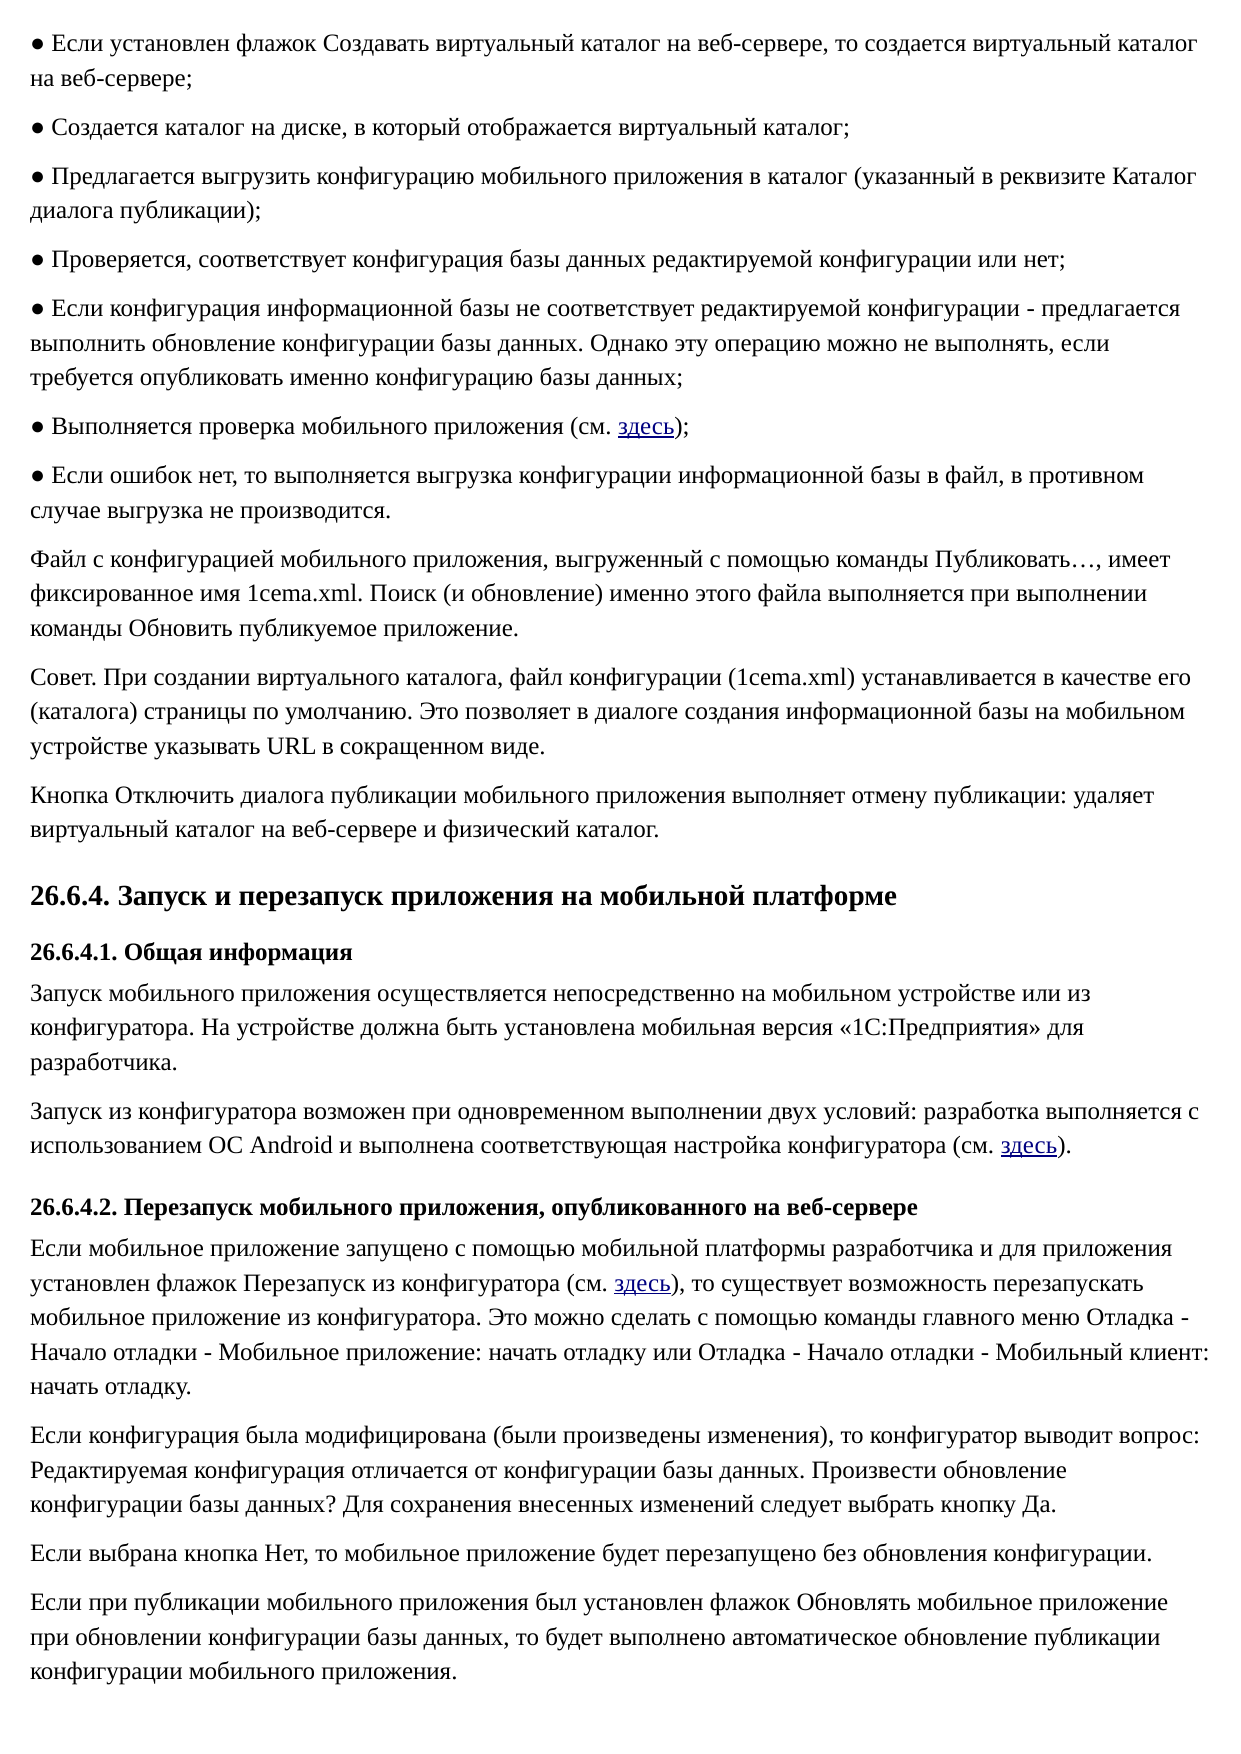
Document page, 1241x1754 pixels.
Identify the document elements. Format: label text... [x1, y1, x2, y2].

text ● Проверяется, соответствует конфигурация базы данных редактируемой конфигурации или нет; [30, 244, 1211, 273]
text Кнопка Отключить диалога публикации мобильного приложения выполняет отмену публикации: удаляет виртуальный каталог на веб-сервере и физический каталог. [30, 780, 1211, 843]
text Если при публикации мобильного приложения был установлен флажок Обновлять мобильное приложение при обновлении конфигурации базы данных, то будет выполнено автоматическое обновление публикации конфигурации мобильного приложения. [30, 1587, 1211, 1685]
text Если выбрана кнопка Нет, то мобильное приложение будет перезапущено без обновления конфигурации. [30, 1538, 1211, 1567]
text Запуск из конфигуратора возможен при одновременном выполнении двух условий: разработка выполняется с использованием ОС Android и выполнена соответствующая настройка конфигуратора (см. здесь). [30, 1096, 1211, 1159]
text Запуск мобильного приложения осуществляется непосредственно на мобильном устройстве или из конфигуратора. На устройстве должна быть установлена мобильная версия «1С:Предприятия» для разработчика. [30, 978, 1211, 1076]
text ● Выполняется проверка мобильного приложения (см. здесь); [30, 411, 1211, 440]
subtitle 26.6.4.2. Перезапуск мобильного приложения, опубликованного на веб-сервере [30, 1192, 1211, 1221]
subtitle 26.6.4. Запуск и перезапуск приложения на мобильной платформе [30, 878, 1211, 912]
text Если конфигурация была модифицирована (были произведены изменения), то конфигуратор выводит вопрос: Редактируемая конфигурация отличается от конфигурации базы данных. Произвести обновление конфигурации базы данных? Для сохранения внесенных изменений следует выбрать кнопку Да. [30, 1420, 1211, 1518]
text Файл с конфигурацией мобильного приложения, выгруженный с помощью команды Публиковать…, имеет фиксированное имя 1cema.xml. Поиск (и обновление) именно этого файла выполняется при выполнении команды Обновить публикуемое приложение. [30, 544, 1211, 642]
text ● Если конфигурация информационной базы не соответствует редактируемой конфигурации ‑ предлагается выполнить обновление конфигурации базы данных. Однако эту операцию можно не выполнять, если требуется опубликовать именно конфигурацию базы данных; [30, 293, 1211, 391]
text ● Если установлен флажок Создавать виртуальный каталог на веб-сервере, то создается виртуальный каталог на веб-сервере; [30, 28, 1211, 91]
text Если мобильное приложение запущено с помощью мобильной платформы разработчика и для приложения установлен флажок Перезапуск из конфигуратора (см. здесь), то существует возможность перезапускать мобильное приложение из конфигуратора. Это можно сделать с помощью команды главного меню Отладка ‑ Начало отладки ‑ Мобильное приложение: начать отладку или Отладка ‑ Начало отладки ‑ Мобильный клиент: начать отладку. [30, 1233, 1211, 1400]
subtitle 26.6.4.1. Общая информация [30, 937, 1211, 965]
text Совет. При создании виртуального каталога, файл конфигурации (1cema.xml) устанавливается в качестве его (каталога) страницы по умолчанию. Это позволяет в диалоге создания информационной базы на мобильном устройстве указывать URL в сокращенном виде. [30, 662, 1211, 760]
text ● Создается каталог на диске, в который отображается виртуальный каталог; [30, 112, 1211, 140]
text ● Если ошибок нет, то выполняется выгрузка конфигурации информационной базы в файл, в противном случае выгрузка не производится. [30, 460, 1211, 524]
text ● Предлагается выгрузить конфигурацию мобильного приложения в каталог (указанный в реквизите Каталог диалога публикации); [30, 161, 1211, 224]
